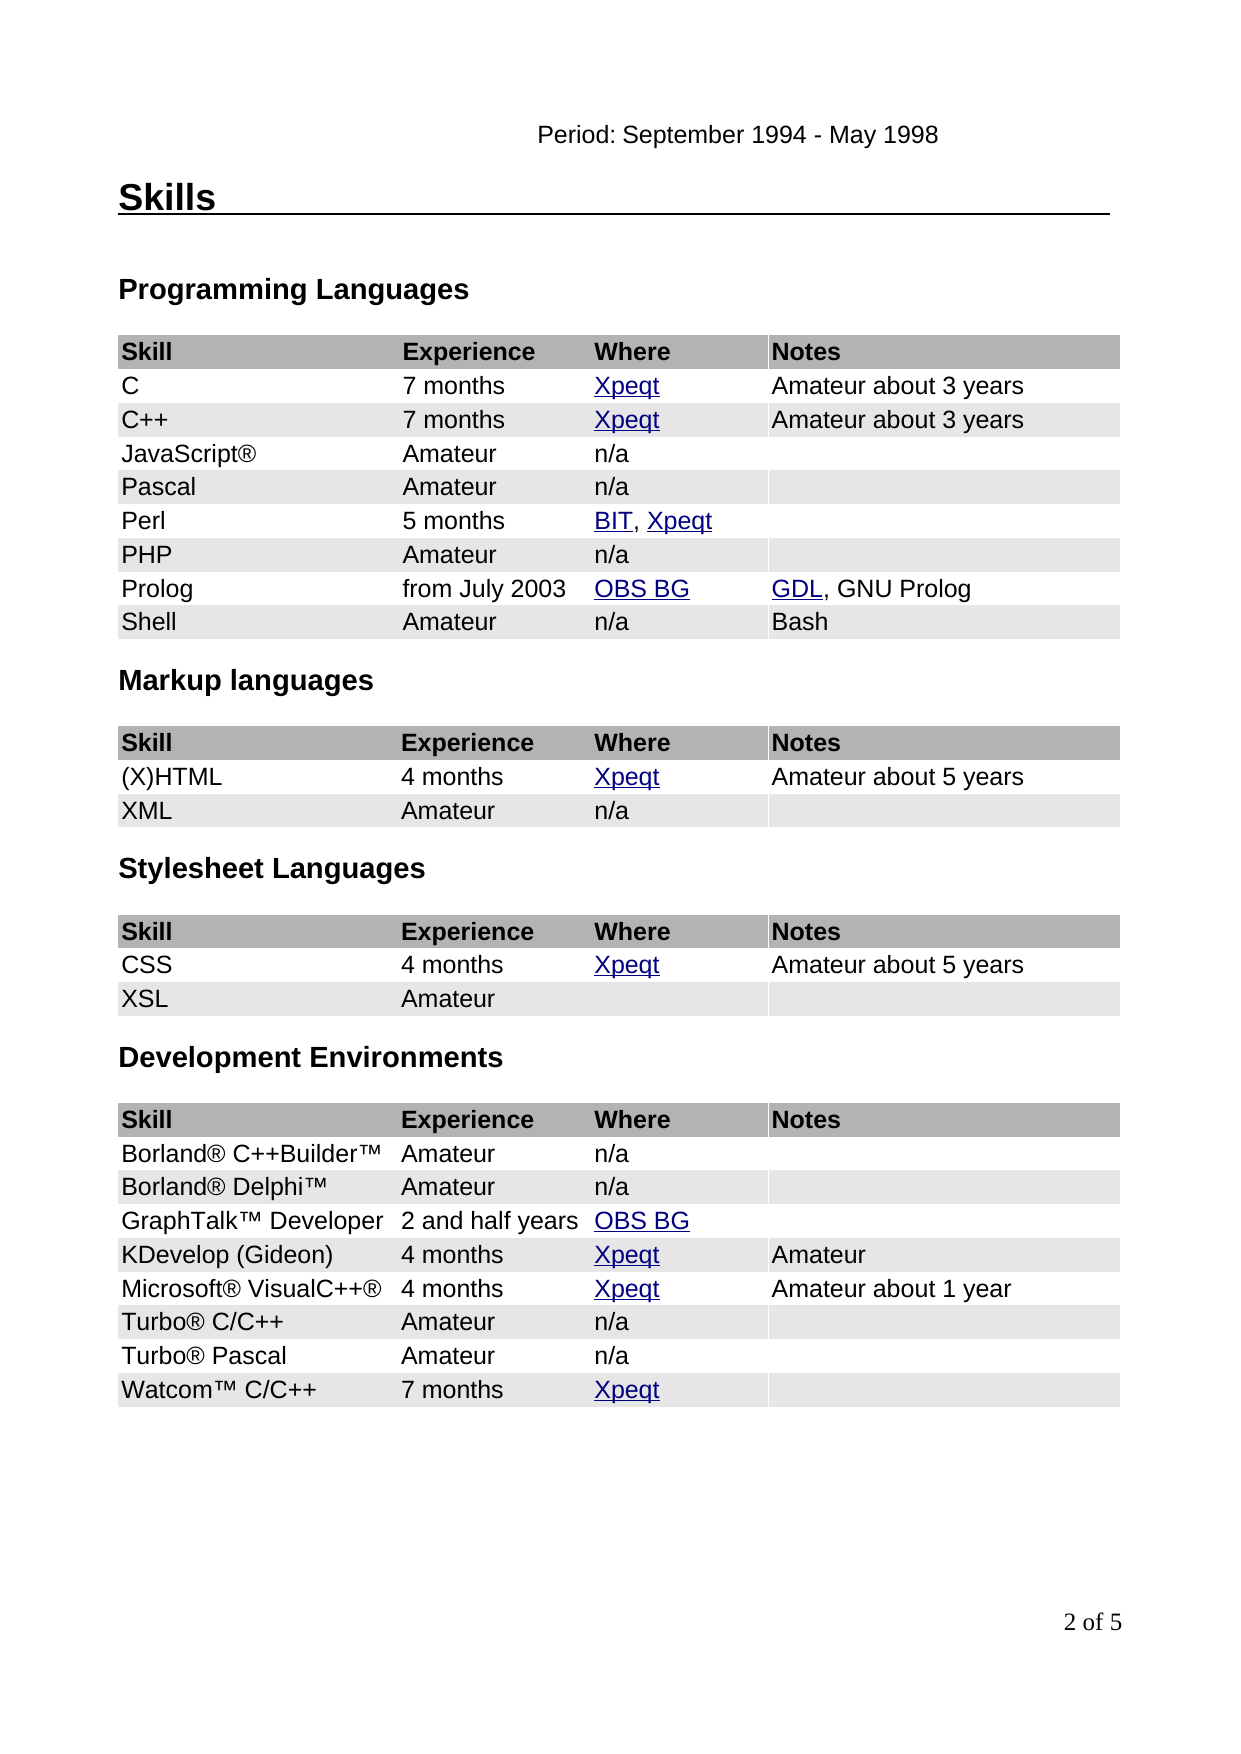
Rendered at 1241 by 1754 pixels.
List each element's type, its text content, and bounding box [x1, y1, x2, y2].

table_cell Amateur about 3 years [769, 403, 1120, 437]
table_cell Amateur [399, 605, 591, 639]
table_cell n/a [591, 1339, 768, 1373]
table_header Skill [118, 1103, 398, 1137]
table_cell 4 months [398, 1272, 591, 1305]
table_header Where [591, 335, 768, 369]
table_cell OBS BG [591, 572, 768, 605]
table_cell 7 months [398, 1373, 591, 1407]
table_cell [769, 538, 1120, 572]
table_cell Xpeqt [591, 1373, 768, 1407]
table_cell from July 2003 [399, 572, 591, 605]
table_cell Amateur about 5 years [769, 760, 1120, 794]
table_header Where [591, 1103, 768, 1137]
table_cell Pascal [118, 470, 399, 504]
table_cell Amateur [398, 1339, 591, 1373]
table_cell Amateur [399, 437, 591, 470]
table_cell Amateur [399, 470, 591, 504]
table_cell n/a [591, 470, 768, 504]
table_cell C++ [118, 403, 399, 437]
table_cell JavaScript® [118, 437, 399, 470]
table_cell CSS [118, 948, 398, 982]
table_cell (X)HTML [118, 760, 398, 794]
subtitle Programming Languages [118, 273, 1122, 306]
table_header Experience [398, 915, 591, 948]
table_header Notes [769, 335, 1120, 369]
table_cell Amateur [398, 1305, 591, 1339]
table_cell PHP [118, 538, 399, 572]
table_header Skill [118, 335, 399, 369]
table_cell Amateur [398, 1170, 591, 1204]
table_cell Turbo® Pascal [118, 1339, 398, 1373]
table_cell [769, 1170, 1120, 1204]
table_cell GraphTalk™ Developer [118, 1204, 398, 1238]
table_cell [769, 1373, 1120, 1407]
table_cell Xpeqt [591, 1238, 768, 1272]
table_cell n/a [591, 538, 768, 572]
table_header Notes [769, 726, 1120, 760]
subtitle Markup languages [118, 664, 1122, 697]
table_cell Amateur [398, 982, 591, 1016]
table_cell GDL, GNU Prolog [769, 572, 1120, 605]
table_cell Amateur [398, 794, 591, 827]
subtitle Development Environments [118, 1041, 1122, 1073]
table_cell n/a [591, 1305, 768, 1339]
table_cell BIT, Xpeqt [591, 504, 768, 538]
table_cell Xpeqt [591, 760, 768, 794]
table_cell Microsoft® VisualC++® [118, 1272, 398, 1305]
table_cell KDevelop (Gideon) [118, 1238, 398, 1272]
subtitle Skills [118, 177, 1122, 219]
table_header Where [591, 915, 768, 948]
table_cell XSL [118, 982, 398, 1016]
table_cell [769, 1204, 1120, 1238]
table_cell Period: [118, 118, 619, 152]
table_cell 4 months [398, 760, 591, 794]
table_header Experience [399, 335, 591, 369]
table_header Experience [398, 726, 591, 760]
table_cell Prolog [118, 572, 399, 605]
table_cell Amateur [399, 538, 591, 572]
table_cell [769, 504, 1120, 538]
table_header Notes [769, 1103, 1120, 1137]
table_cell 2 and half years [398, 1204, 591, 1238]
table_cell Turbo® C/C++ [118, 1305, 398, 1339]
table_cell [769, 1339, 1120, 1373]
table_cell Amateur [398, 1137, 591, 1170]
table_header Skill [118, 726, 398, 760]
table_cell Xpeqt [591, 948, 768, 982]
table_cell n/a [591, 794, 768, 827]
table_cell OBS BG [591, 1204, 768, 1238]
table_cell Xpeqt [591, 403, 768, 437]
table_cell n/a [591, 437, 768, 470]
table_cell [769, 982, 1120, 1016]
table_cell Xpeqt [591, 1272, 768, 1305]
table_cell C [118, 369, 399, 403]
table_cell 7 months [399, 369, 591, 403]
table_cell 7 months [399, 403, 591, 437]
table_cell 5 months [399, 504, 591, 538]
table_cell Xpeqt [591, 369, 768, 403]
table_cell n/a [591, 1170, 768, 1204]
table_cell n/a [591, 605, 768, 639]
table_cell Bash [769, 605, 1120, 639]
table_header Experience [398, 1103, 591, 1137]
table_cell Perl [118, 504, 399, 538]
table_cell Amateur about 5 years [769, 948, 1120, 982]
table_header Skill [118, 915, 398, 948]
table_header Where [591, 726, 768, 760]
table_cell 4 months [398, 948, 591, 982]
table_cell 4 months [398, 1238, 591, 1272]
subtitle Stylesheet Languages [118, 852, 1122, 885]
table_cell September 1994 - May 1998 [619, 118, 1120, 152]
table_cell Borland® Delphi™ [118, 1170, 398, 1204]
table_header Notes [769, 915, 1120, 948]
table_cell [769, 470, 1120, 504]
table_cell [769, 437, 1120, 470]
table_cell XML [118, 794, 398, 827]
table_cell Borland® C++Builder™ [118, 1137, 398, 1170]
table_cell Amateur about 3 years [769, 369, 1120, 403]
table_cell [769, 1137, 1120, 1170]
table_cell Amateur [769, 1238, 1120, 1272]
table_cell [591, 982, 768, 1016]
table_cell [769, 1305, 1120, 1339]
table_cell Watcom™ C/C++ [118, 1373, 398, 1407]
table_cell [769, 794, 1120, 827]
table_cell Shell [118, 605, 399, 639]
table_cell Amateur about 1 year [769, 1272, 1120, 1305]
table_cell n/a [591, 1137, 768, 1170]
